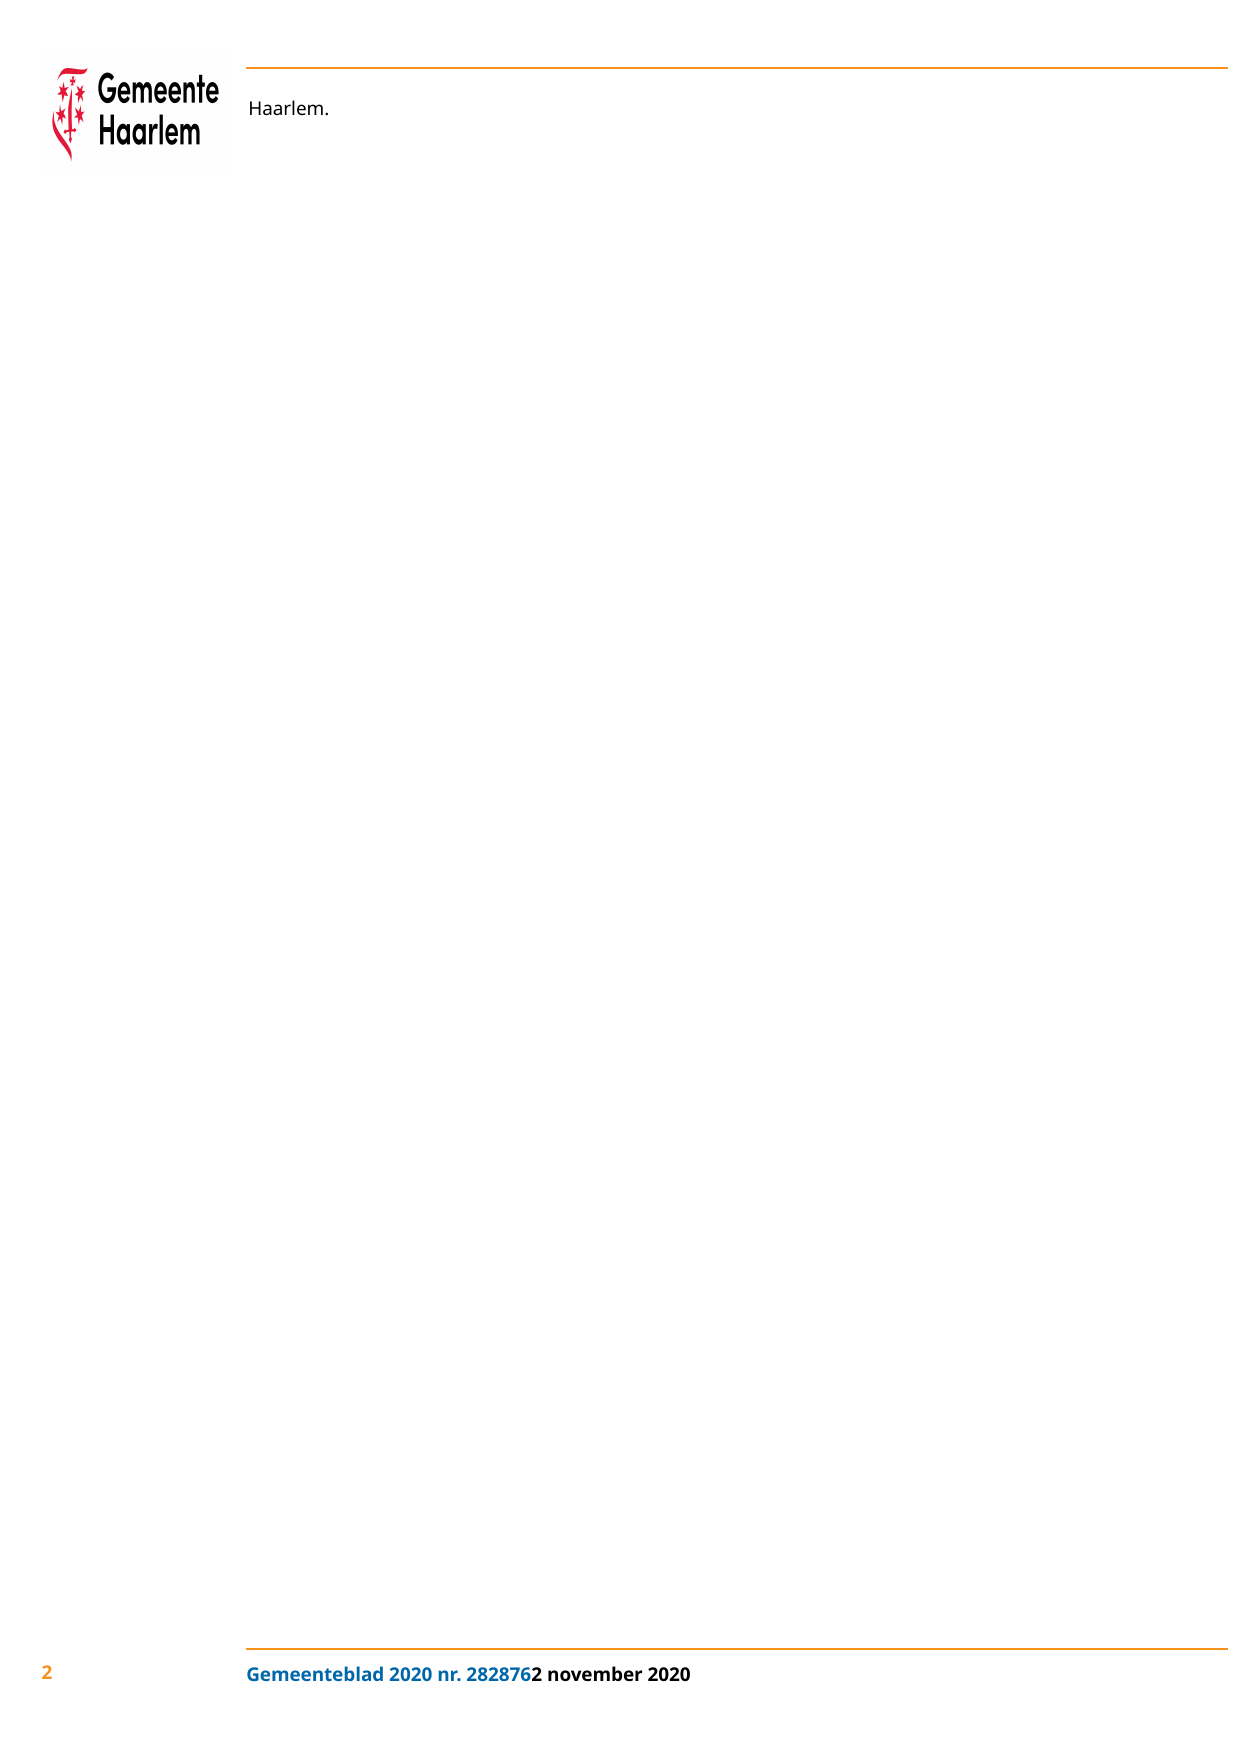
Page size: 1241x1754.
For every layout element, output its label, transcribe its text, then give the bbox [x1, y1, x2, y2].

picture [41, 47, 231, 172]
text Haarlem. [248, 95, 1152, 121]
